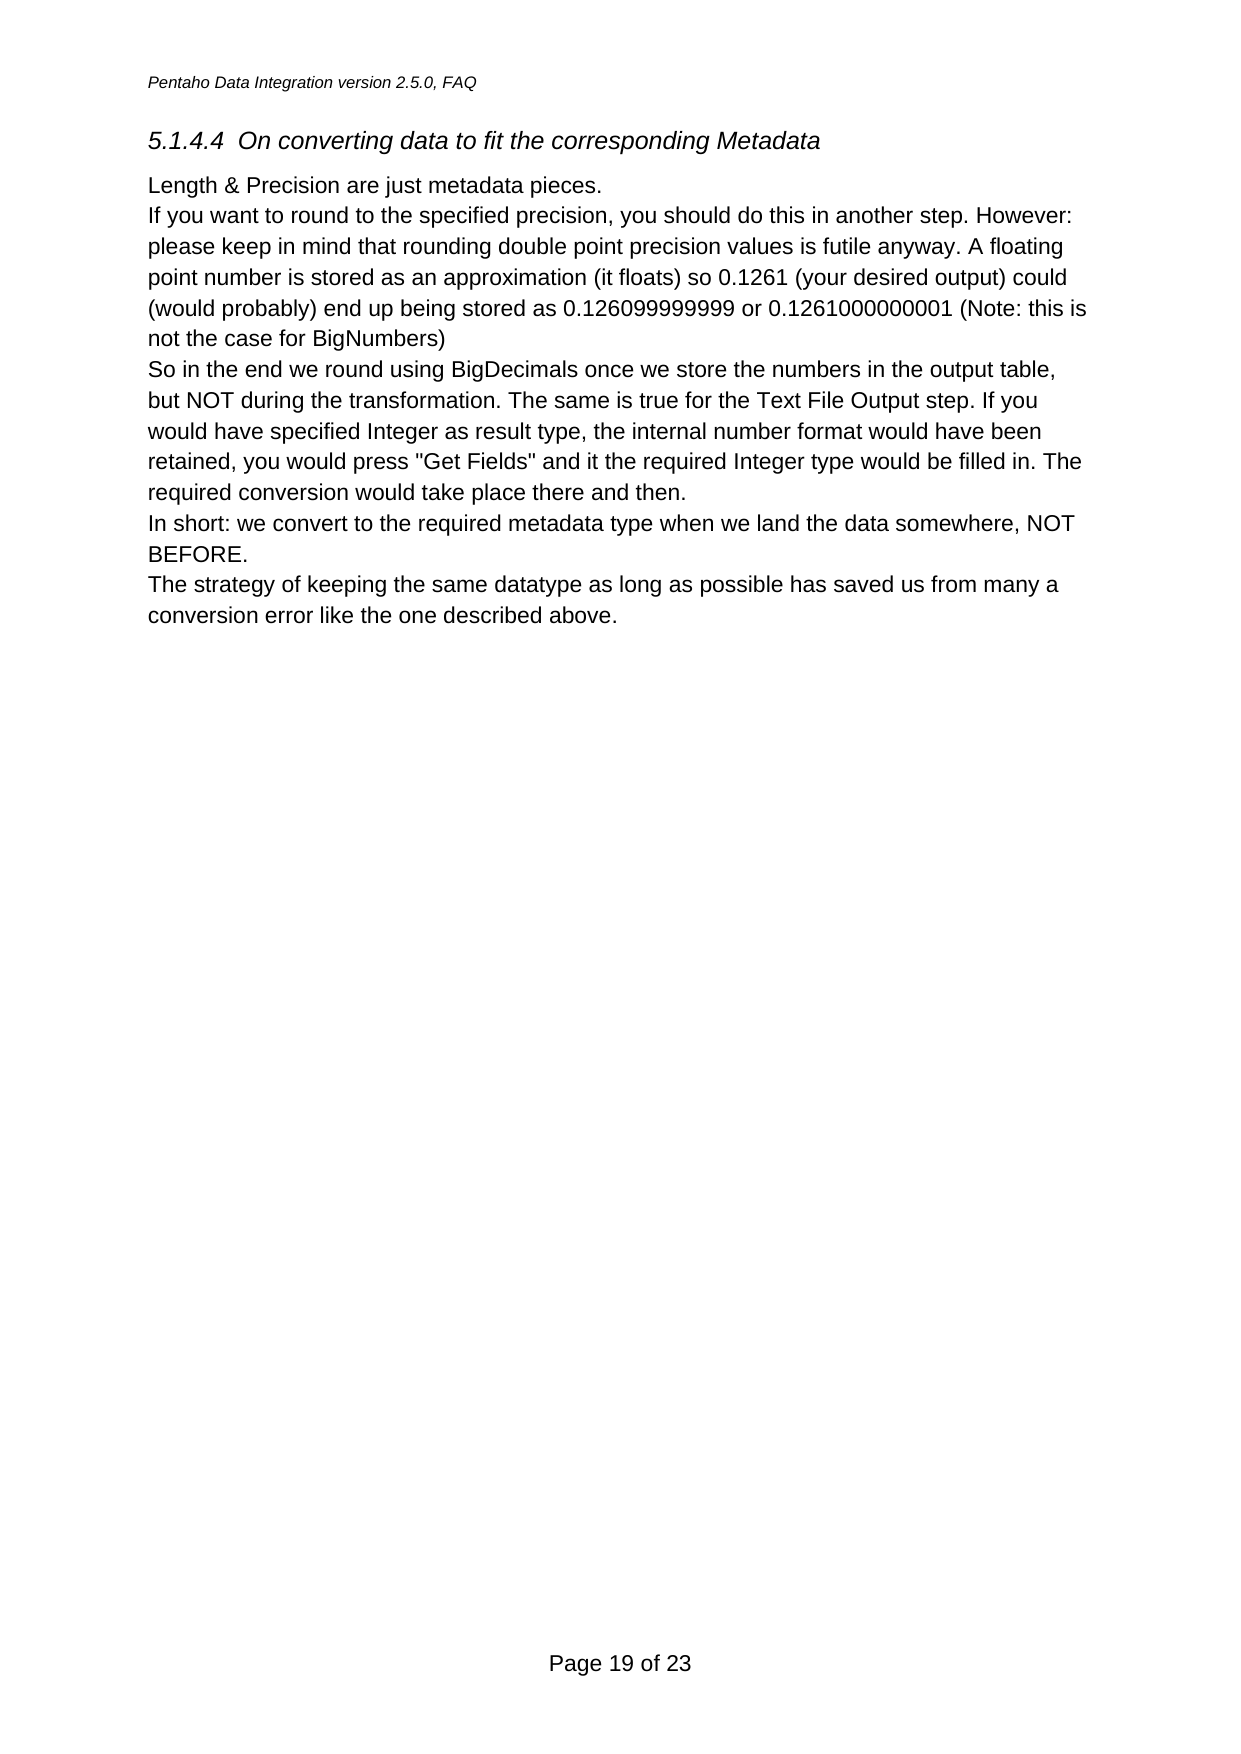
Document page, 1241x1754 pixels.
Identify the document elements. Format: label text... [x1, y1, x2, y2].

text Length & Precision are just metadata pieces. If you want to round to the specified precision, you should do this in another step. However: please keep in mind that rounding double point precision values is futile anyway. A floating point number is stored as an approximation (it floats) so 0.1261 (your desired output) could (would probably) end up being stored as 0.126099999999 or 0.1261000000001 (Note: this is not the case for BigNumbers) So in the end we round using BigDecimals once we store the numbers in the output table, but NOT during the transformation. The same is true for the Text File Output step. If you would have specified Integer as result type, the internal number format would have been retained, you would press "Get Fields" and it the required Integer type would be filled in. The required conversion would take place there and then. In short: we convert to the required metadata type when we land the data somewhere, NOT BEFORE. The strategy of keeping the same datatype as long as possible has saved us from many a conversion error like the one described above. [148, 172, 1092, 628]
subtitle On converting data to fit the corresponding Metadata [148, 127, 1092, 154]
